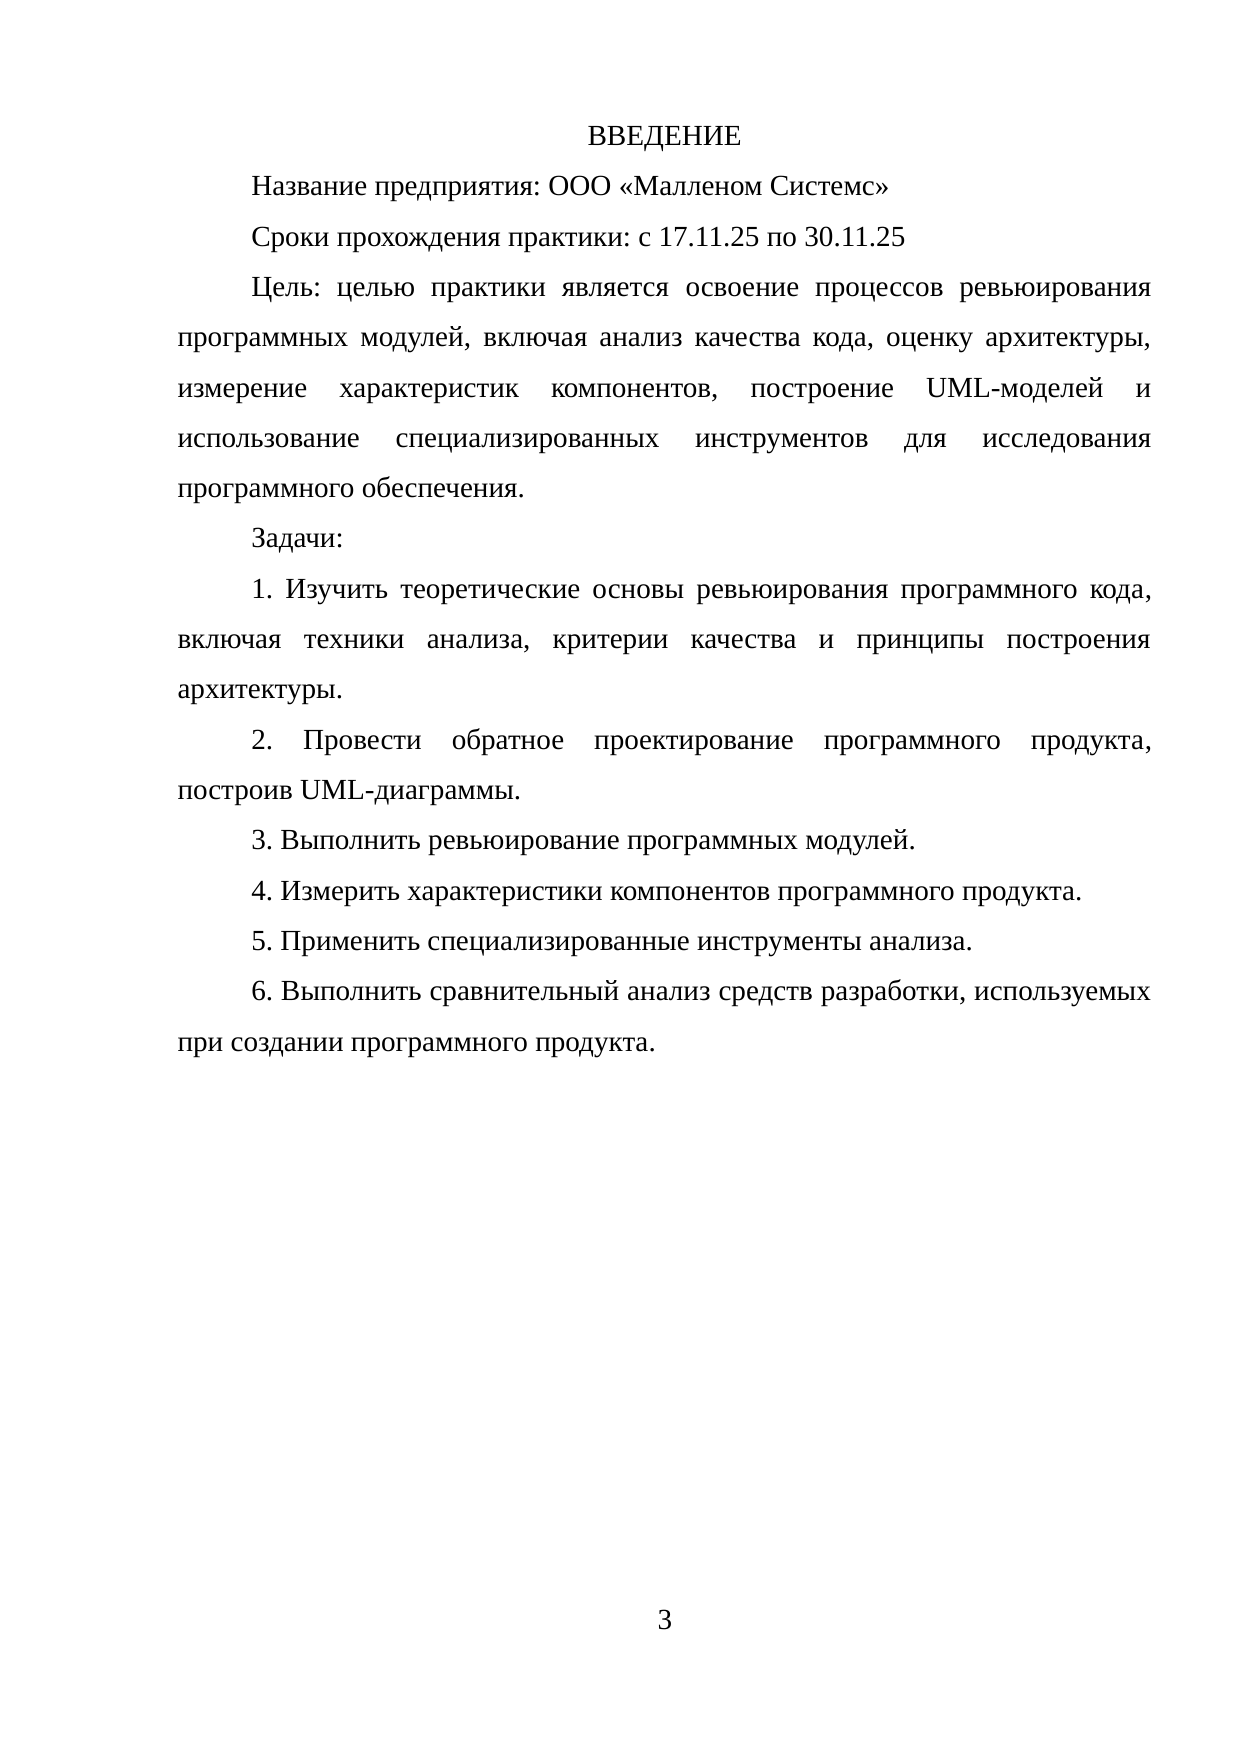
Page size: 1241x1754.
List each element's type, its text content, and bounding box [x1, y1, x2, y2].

text 6. Выполнить сравнительный анализ средств разработки, используемых при создании программного продукта. [177, 973, 1152, 1057]
text Название предприятия: ООО «Малленом Системс» [177, 168, 1152, 202]
text 3. Выполнить ревьюирование программных модулей. [177, 822, 1152, 856]
text Цель: целью практики является освоение процессов ревьюирования программных модулей, включая анализ качества кода, оценку архитектуры, измерение характеристик компонентов, построение UML-моделей и использование специализированных инструментов для исследования программного обеспечения. [177, 269, 1152, 504]
text 4. Измерить характеристики компонентов программного продукта. [177, 873, 1152, 906]
text 5. Применить специализированные инструменты анализа. [177, 923, 1152, 957]
text 2. Провести обратное проектирование программного продукта, построив UML-диаграммы. [177, 722, 1152, 806]
text Задачи: [177, 521, 1152, 554]
text 1. Изучить теоретические основы ревьюирования программного кода, включая техники анализа, критерии качества и принципы построения архитектуры. [177, 571, 1152, 705]
subtitle ВВЕДЕНИЕ [177, 118, 1152, 152]
text Сроки прохождения практики: с 17.11.25 по 30.11.25 [177, 219, 1152, 252]
